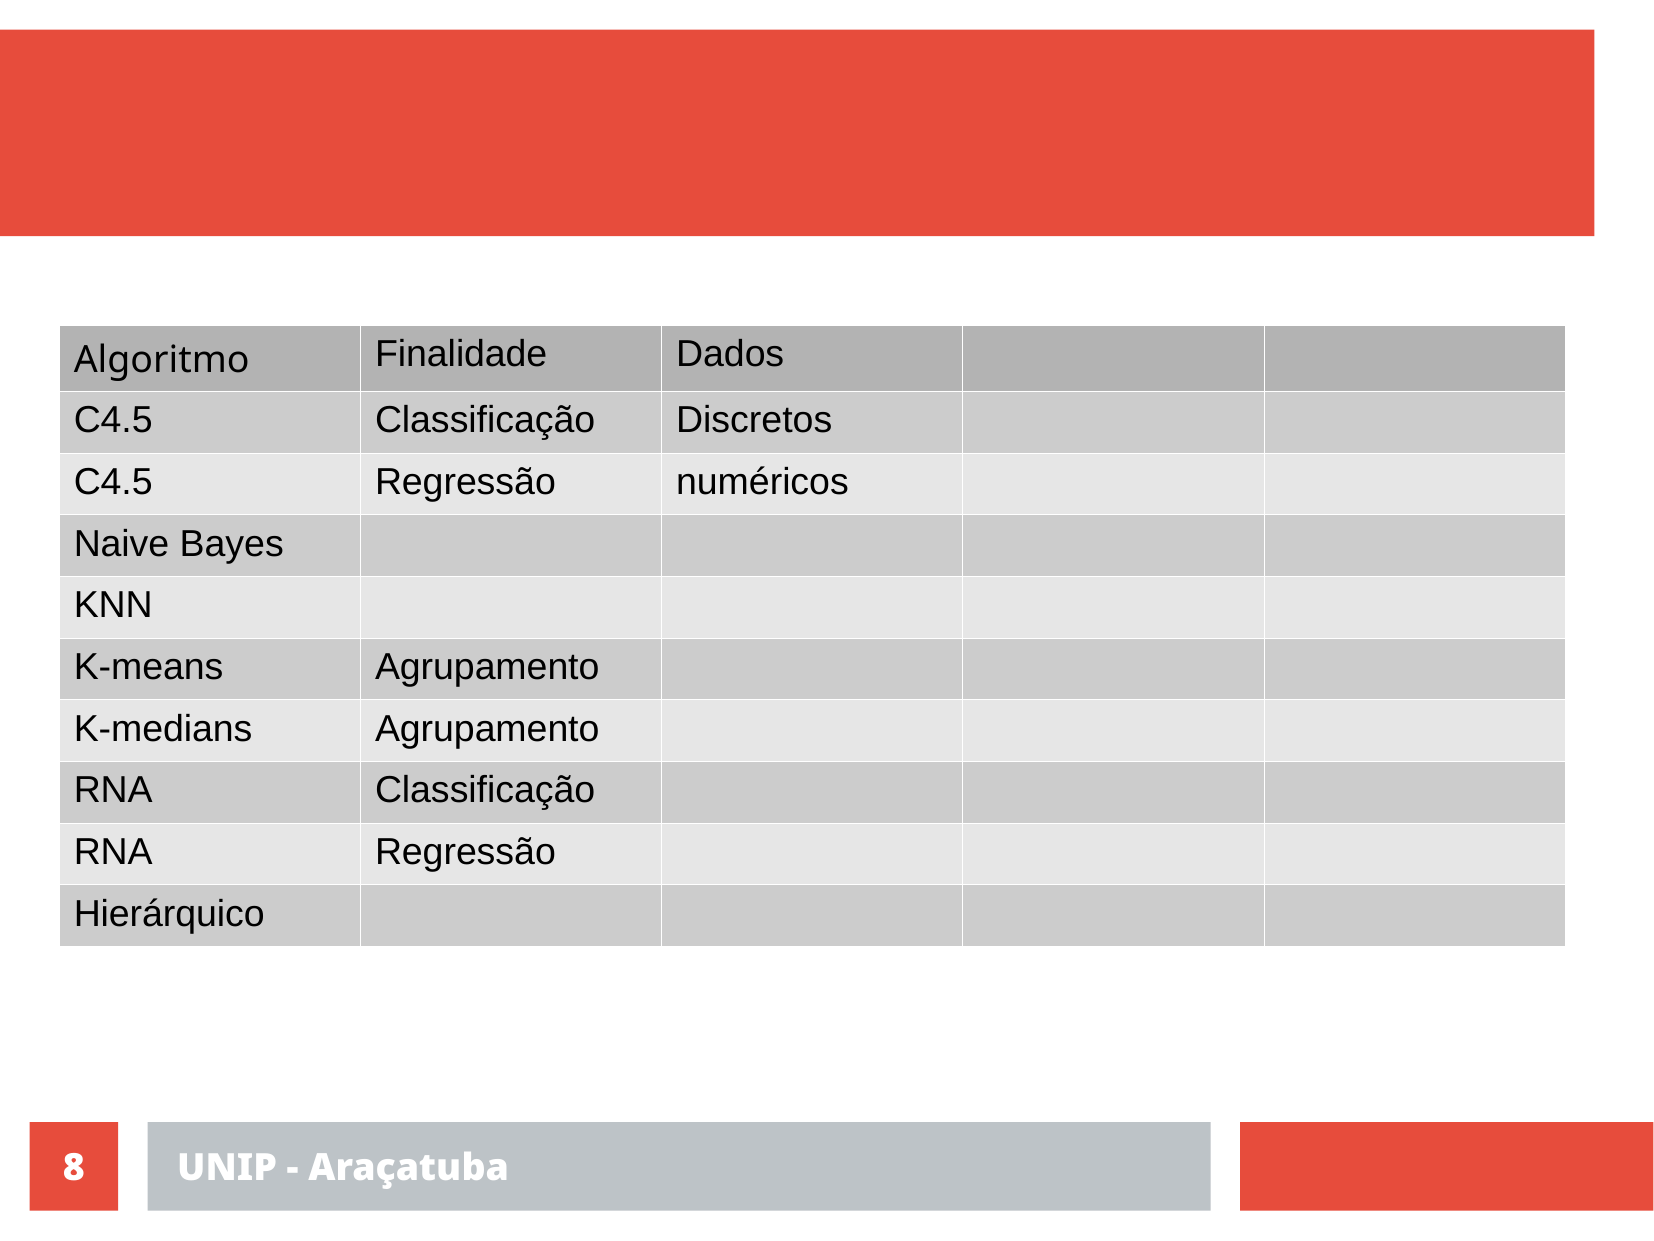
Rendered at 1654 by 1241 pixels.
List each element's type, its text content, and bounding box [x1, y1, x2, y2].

table_cell [1265, 577, 1565, 638]
table_cell [1265, 454, 1565, 514]
table_cell [963, 515, 1264, 576]
table_cell [662, 515, 962, 576]
table_cell Regressão [361, 454, 661, 514]
table_cell [963, 700, 1264, 761]
table_cell [662, 639, 962, 699]
table_cell [963, 762, 1264, 823]
table_cell [1265, 639, 1565, 699]
table_cell [662, 577, 962, 638]
table_header Finalidade [361, 326, 661, 391]
table_cell [1265, 515, 1565, 576]
table_header Algoritmo [60, 326, 360, 391]
table_cell [963, 454, 1264, 514]
table_cell Classificação [361, 762, 661, 823]
table_header Dados [662, 326, 962, 391]
table_cell [662, 762, 962, 823]
table_cell KNN [60, 577, 360, 638]
table_cell [963, 639, 1264, 699]
table_cell K-means [60, 639, 360, 699]
table_cell [963, 577, 1264, 638]
table_cell Hierárquico [60, 885, 360, 946]
table_cell Regressão [361, 824, 661, 884]
table_cell [1265, 885, 1565, 946]
table_cell Classificação [361, 392, 661, 453]
table_cell RNA [60, 762, 360, 823]
table_header [963, 326, 1264, 391]
table_cell [963, 885, 1264, 946]
table_cell [1265, 762, 1565, 823]
table_cell K-medians [60, 700, 360, 761]
table_cell Naive Bayes [60, 515, 360, 576]
table_cell [662, 824, 962, 884]
table_cell Discretos [662, 392, 962, 453]
table_cell [963, 392, 1264, 453]
table_cell [662, 885, 962, 946]
table_cell numéricos [662, 454, 962, 514]
table_cell RNA [60, 824, 360, 884]
table_cell C4.5 [60, 392, 360, 453]
table_header [1265, 326, 1565, 391]
table_cell Agrupamento [361, 700, 661, 761]
table_cell [1265, 700, 1565, 761]
table_cell C4.5 [60, 454, 360, 514]
table_cell [361, 515, 661, 576]
table_cell [1265, 392, 1565, 453]
table_cell [963, 824, 1264, 884]
table_cell [361, 885, 661, 946]
table_cell [662, 700, 962, 761]
table_cell [361, 577, 661, 638]
table_cell Agrupamento [361, 639, 661, 699]
table_cell [1265, 824, 1565, 884]
